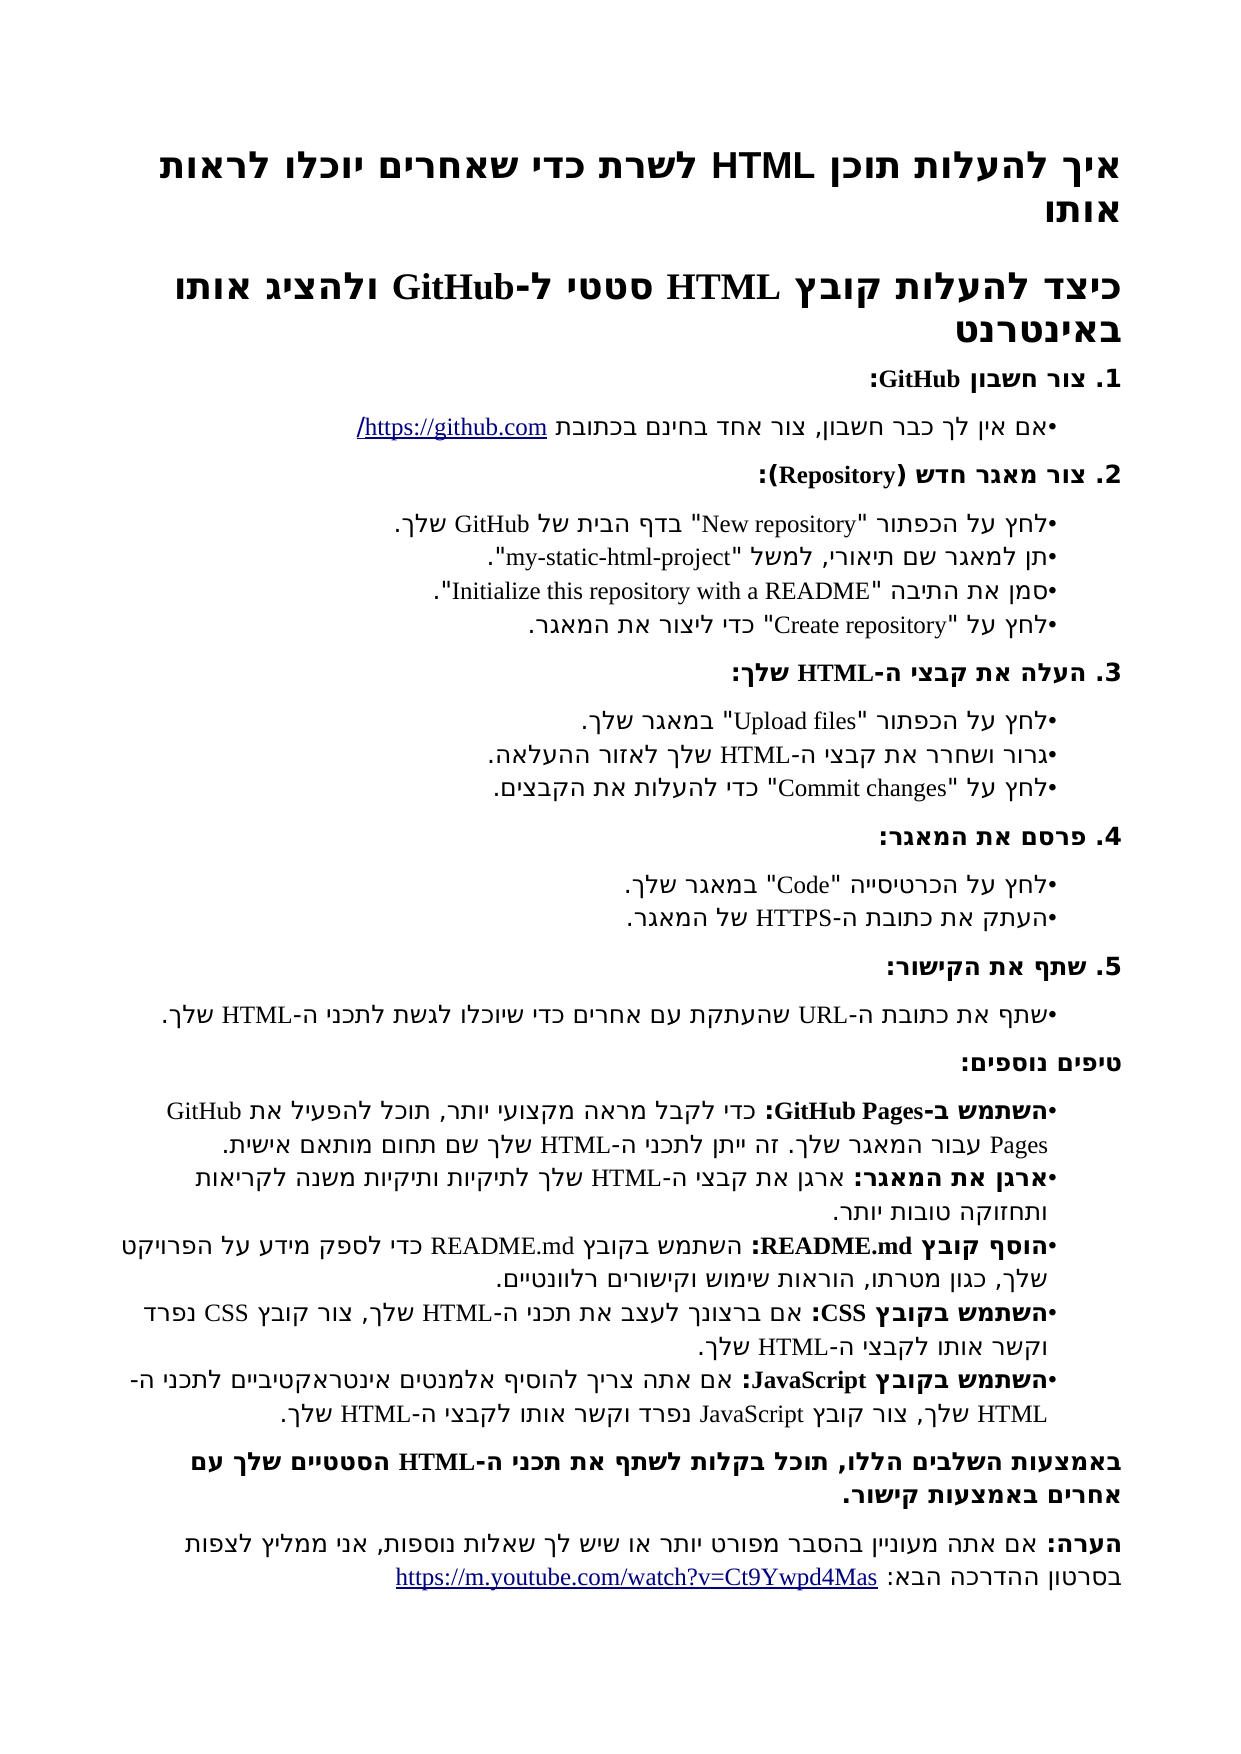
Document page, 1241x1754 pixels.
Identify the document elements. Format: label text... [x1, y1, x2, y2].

list גרור ושחרר את קבצי ה-HTML שלך לאזור ההעלאה. [118, 740, 1078, 769]
text 1. צור חשבון GitHub: [118, 364, 1122, 393]
list לחץ על "Commit changes" כדי להעלות את הקבצים. [118, 773, 1078, 803]
list לחץ על הכרטיסייה "Code" במאגר שלך. [118, 870, 1078, 899]
subtitle איך להעלות תוכן HTML לשרת כדי שאחרים יוכלו לראות אותו [118, 143, 1122, 231]
text 3. העלה את קבצי ה-HTML שלך: [118, 658, 1122, 687]
list לחץ על הכפתור "New repository" בדף הבית של GitHub שלך. [118, 509, 1078, 538]
list השתמש ב-GitHub Pages: כדי לקבל מראה מקצועי יותר, תוכל להפעיל את GitHub Pages עבור המאגר שלך. זה ייתן לתכני ה-HTML שלך שם תחום מותאם אישית. [118, 1096, 1078, 1159]
text באמצעות השלבים הללו, תוכל בקלות לשתף את תכני ה-HTML הסטטיים שלך עם אחרים באמצעות קישור. [118, 1447, 1122, 1510]
list השתמש בקובץ CSS: אם ברצונך לעצב את תכני ה-HTML שלך, צור קובץ CSS נפרד וקשר אותו לקבצי ה-HTML שלך. [118, 1298, 1078, 1361]
text 2. צור מאגר חדש (Repository): [118, 461, 1122, 490]
list לחץ על "Create repository" כדי ליצור את המאגר. [118, 610, 1078, 639]
list ארגן את המאגר: ארגן את קבצי ה-HTML שלך לתיקיות ותיקיות משנה לקריאות ותחזוקה טובות יותר. [118, 1163, 1078, 1226]
list שתף את כתובת ה-URL שהעתקת עם אחרים כדי שיוכלו לגשת לתכני ה-HTML שלך. [118, 1000, 1078, 1029]
subtitle כיצד להעלות קובץ HTML סטטי ל-GitHub ולהציג אותו באינטרנט [118, 264, 1122, 352]
text 4. פרסם את המאגר: [118, 822, 1122, 851]
list השתמש בקובץ JavaScript: אם אתה צריך להוסיף אלמנטים אינטראקטיביים לתכני ה-HTML שלך, צור קובץ JavaScript נפרד וקשר אותו לקבצי ה-HTML שלך. [118, 1365, 1078, 1428]
list תן למאגר שם תיאורי, למשל "my-static-html-project". [118, 542, 1078, 572]
list העתק את כתובת ה-HTTPS של המאגר. [118, 903, 1078, 933]
list לחץ על הכפתור "Upload files" במאגר שלך. [118, 706, 1078, 736]
text הערה: אם אתה מעוניין בהסבר מפורט יותר או שיש לך שאלות נוספות, אני ממליץ לצפות בסרטון ההדרכה הבא: https://m.youtube.com/watch?v=Ct9Ywpd4Mas [118, 1529, 1122, 1592]
list אם אין לך כבר חשבון, צור אחד בחינם בכתובת https://github.com/ [118, 412, 1078, 442]
list הוסף קובץ README.md: השתמש בקובץ README.md כדי לספק מידע על הפרויקט שלך, כגון מטרתו, הוראות שימוש וקישורים רלוונטיים. [118, 1231, 1078, 1293]
text 5. שתף את הקישור: [118, 952, 1122, 981]
text טיפים נוספים: [118, 1048, 1122, 1077]
list סמן את התיבה "Initialize this repository with a README". [118, 576, 1078, 605]
